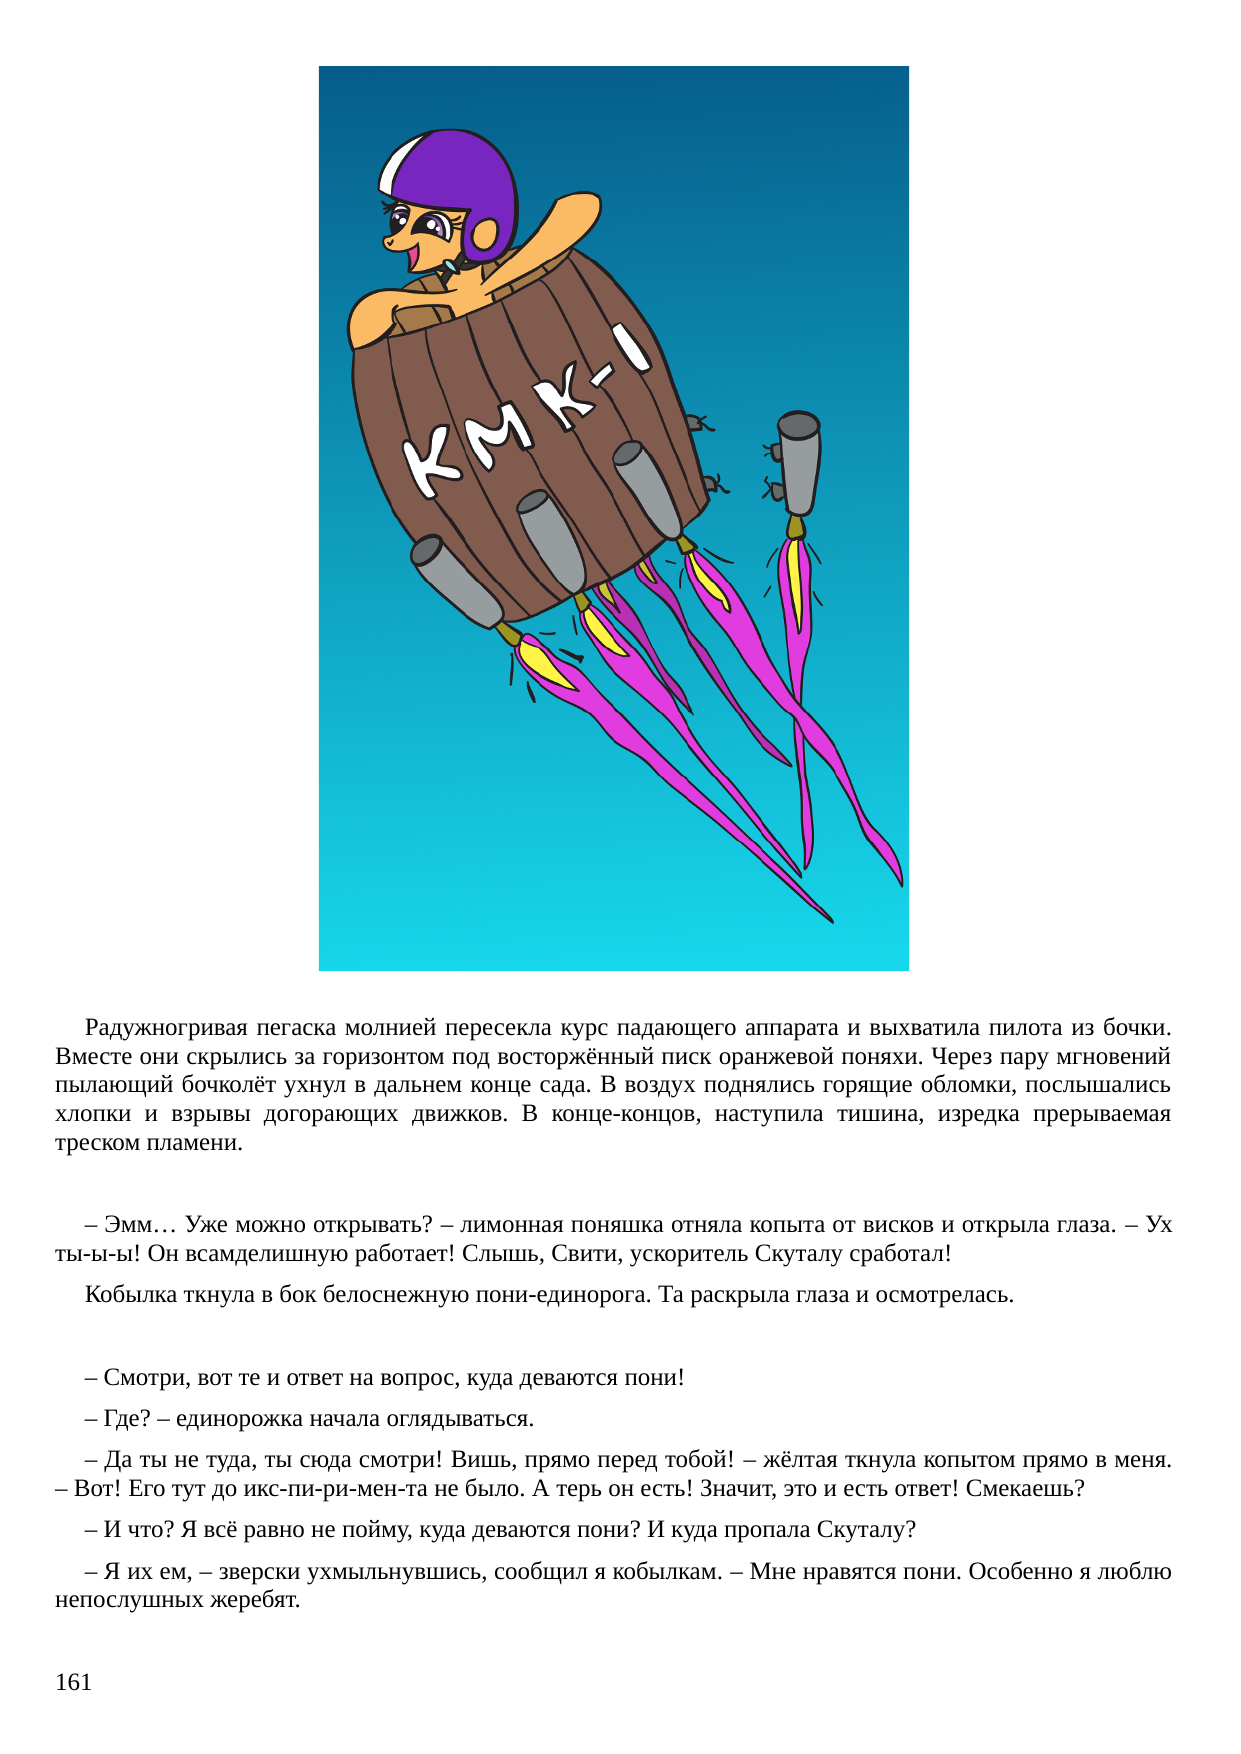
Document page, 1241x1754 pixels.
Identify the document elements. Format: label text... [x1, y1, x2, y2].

text – Да ты не туда, ты сюда смотри! Вишь, прямо перед тобой! – жёлтая ткнула копытом прямо в меня. – Вот! Его тут до икс-пи-ри-мен-та не было. А терь он есть! Значит, это и есть ответ! Смекаешь? [55, 1444, 1173, 1502]
picture [759, 533, 776, 537]
text – Где? – единорожка начала оглядываться. [55, 1403, 1173, 1432]
text – Смотри, вот те и ответ на вопрос, куда деваются пони! [55, 1362, 1173, 1391]
text – Эмм… Уже можно открывать? – лимонная поняшка отняла копыта от висков и открыла глаза. – Ух ты-ы-ы! Он всамделишную работает! Слышь, Свити, ускоритель Скуталу сработал! [55, 1209, 1173, 1267]
text Радужногривая пегаска молнией пересекла курс падающего аппарата и выхватила пилота из бочки. Вместе они скрылись за горизонтом под восторжённый писк оранжевой поняхи. Через пару мгновений пылающий бочколёт ухнул в дальнем конце сада. В воздух поднялись горящие обломки, послышались хлопки и взрывы догорающих движков. В конце-концов, наступила тишина, изредка прерываемая треском пламени. [55, 1012, 1173, 1156]
picture [318, 129, 910, 971]
text – И что? Я всё равно не пойму, куда деваются пони? И куда пропала Скуталу? [55, 1514, 1173, 1543]
text – Я их ем, – зверски ухмыльнувшись, сообщил я кобылкам. – Мне нравятся пони. Особенно я люблю непослушных жеребят. [55, 1556, 1173, 1613]
text Кобылка ткнула в бок белоснежную пони-единорога. Та раскрыла глаза и осмотрелась. [55, 1279, 1173, 1308]
